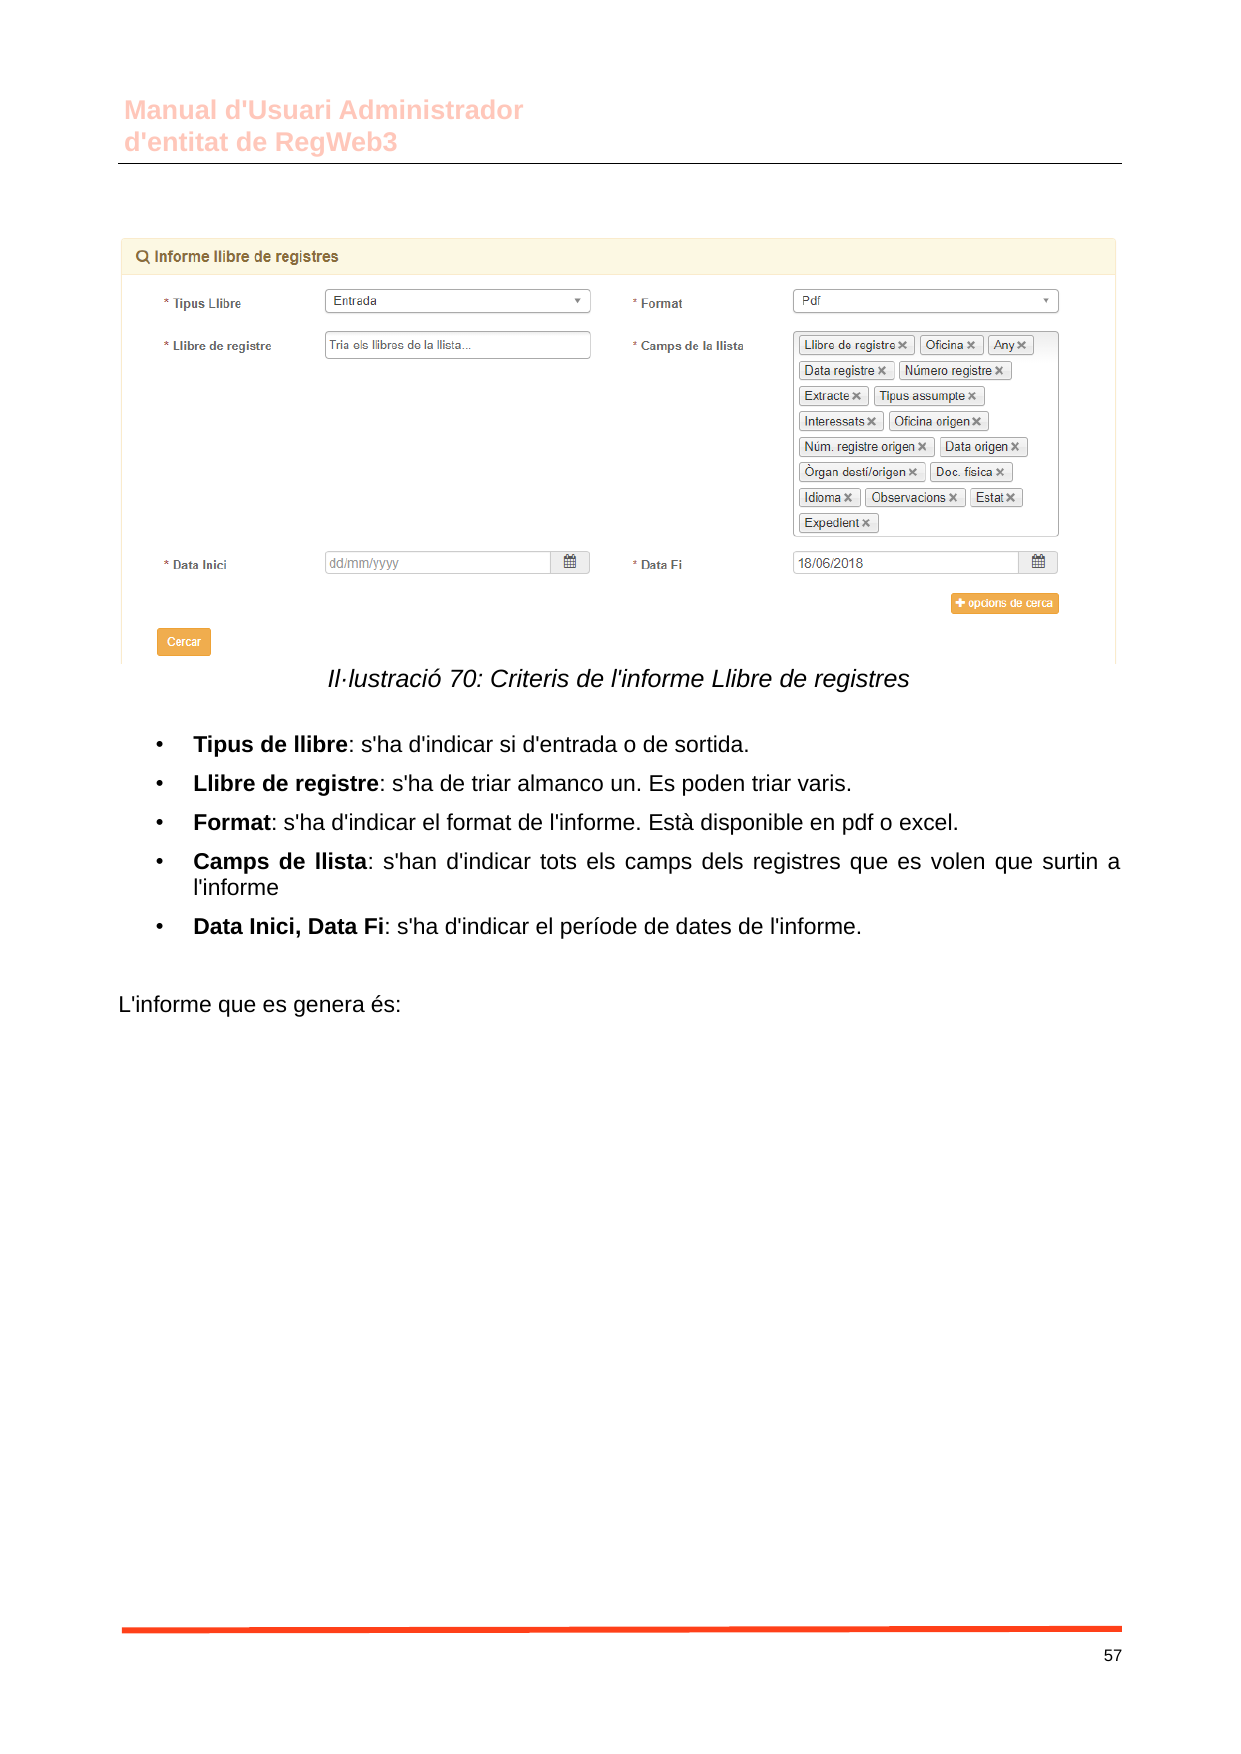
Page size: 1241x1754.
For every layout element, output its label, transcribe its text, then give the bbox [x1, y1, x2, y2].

list Data Inici, Data Fi: s'ha d'indicar el període de dates de l'informe. [156, 913, 1122, 939]
list Camps de llista: s'han d'indicar tots els camps dels registres que es volen que surtin a l'informe [156, 848, 1122, 901]
text L'informe que es genera és: [118, 991, 1122, 1017]
list Llibre de registre: s'ha de triar almanco un. Es poden triar varis. [156, 770, 1122, 797]
list Format: s'ha d'indicar el format de l'informe. Està disponible en pdf o excel. [156, 809, 1122, 835]
list Tipus de llibre: s'ha d'indicar si d'entrada o de sortida. [156, 731, 1122, 758]
picture [118, 236, 1123, 664]
text Il·lustració 70: Criteris de l'informe Llibre de registres [118, 664, 1122, 692]
